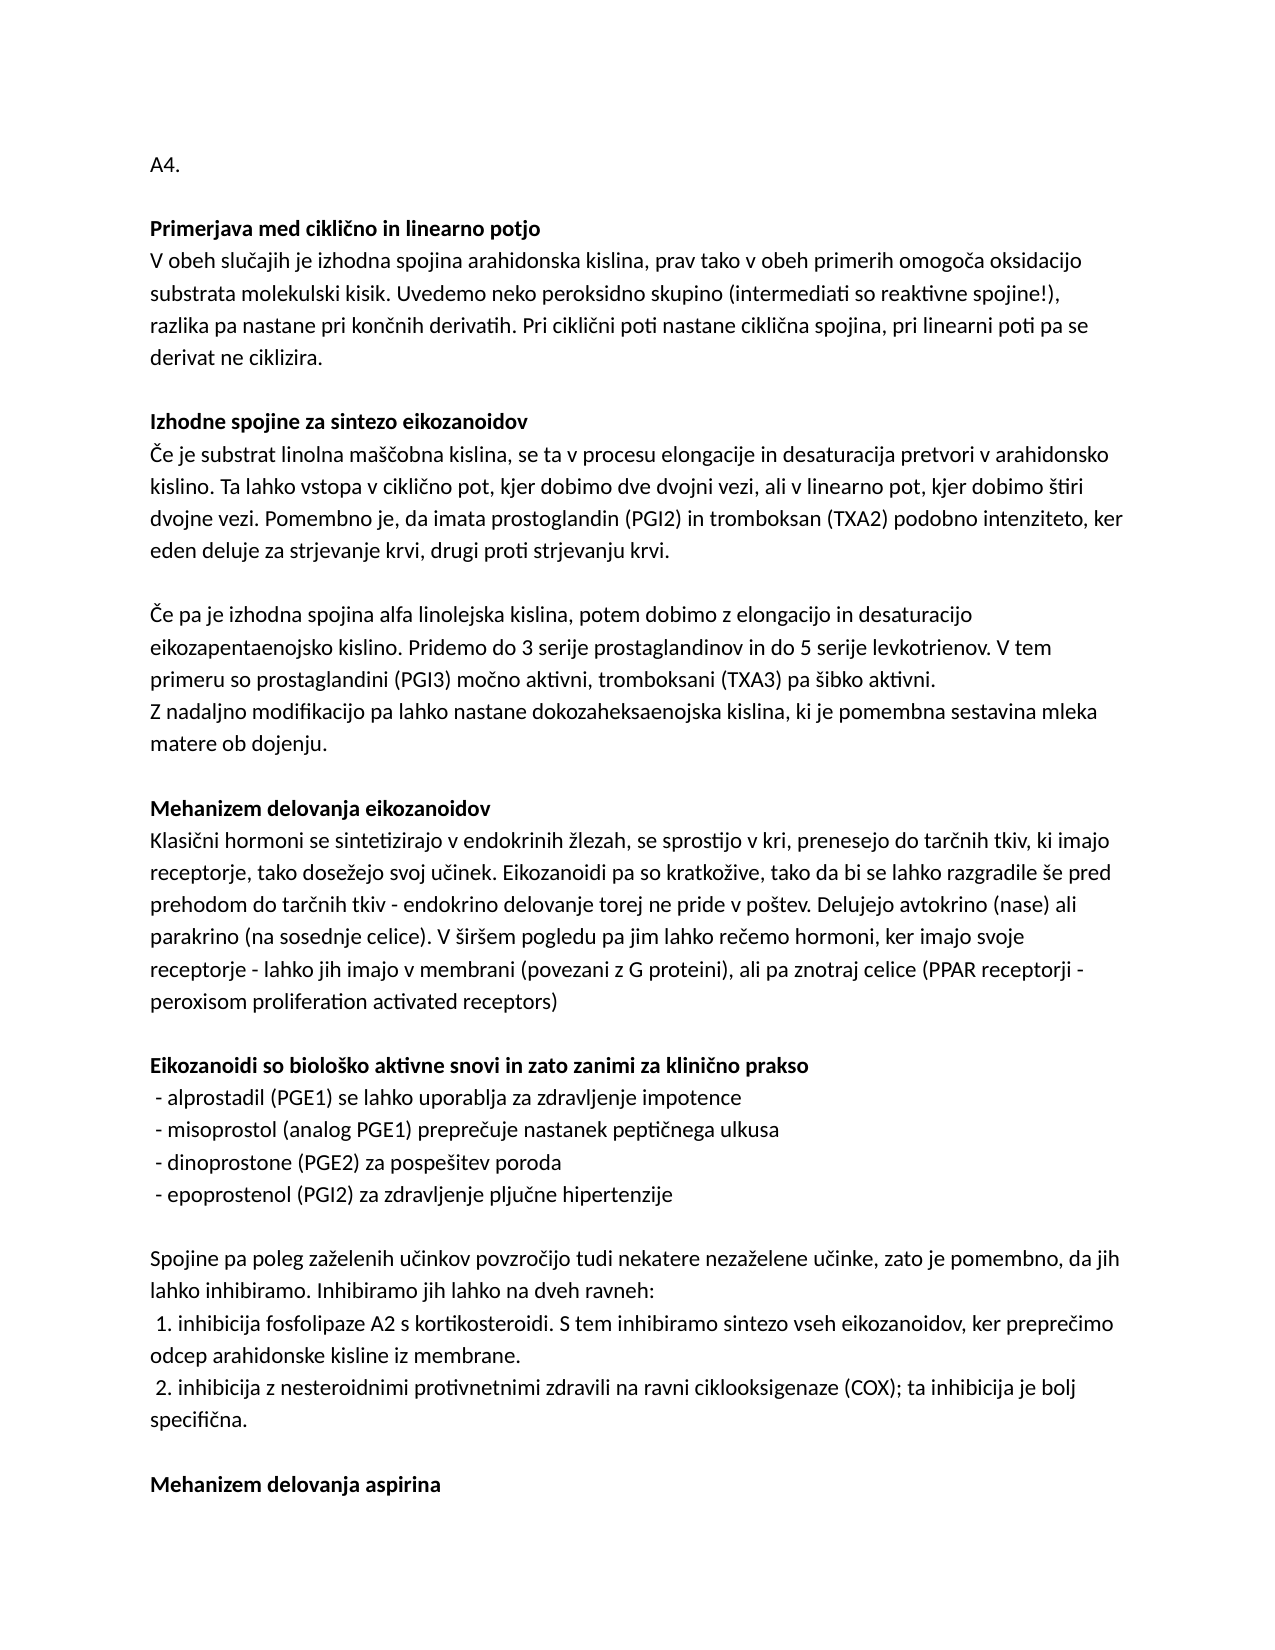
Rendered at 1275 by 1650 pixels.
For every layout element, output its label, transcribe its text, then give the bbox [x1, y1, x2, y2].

text Z nadaljno modifikacijo pa lahko nastane dokozaheksaenojska kislina, ki je pomembna sestavina mleka matere ob dojenju. [150, 697, 1125, 757]
text 2. inhibicija z nesteroidnimi protivnetnimi zdravili na ravni ciklooksigenaze (COX); ta inhibicija je bolj specifična. [150, 1373, 1125, 1433]
text Mehanizem delovanja aspirina [150, 1470, 1125, 1498]
text - misoprostol (analog PGE1) preprečuje nastanek peptičnega ulkusa [150, 1116, 1125, 1144]
text - epoprostenol (PGI2) za zdravljenje pljučne hipertenzije [150, 1180, 1125, 1208]
text Mehanizem delovanja eikozanoidov [150, 794, 1125, 822]
text A4. [150, 150, 1125, 178]
text Če je substrat linolna maščobna kislina, se ta v procesu elongacije in desaturacija pretvori v arahidonsko kislino. Ta lahko vstopa v ciklično pot, kjer dobimo dve dvojni vezi, ali v linearno pot, kjer dobimo štiri dvojne vezi. Pomembno je, da imata prostoglandin (PGI2) in tromboksan (TXA2) podobno intenziteto, ker eden deluje za strjevanje krvi, drugi proti strjevanju krvi. [150, 440, 1125, 564]
text Klasični hormoni se sintetizirajo v endokrinih žlezah, se sprostijo v kri, prenesejo do tarčnih tkiv, ki imajo receptorje, tako dosežejo svoj učinek. Eikozanoidi pa so kratkožive, tako da bi se lahko razgradile še pred prehodom do tarčnih tkiv - endokrino delovanje torej ne pride v poštev. Delujejo avtokrino (nase) ali parakrino (na sosednje celice). V širšem pogledu pa jim lahko rečemo hormoni, ker imajo svoje receptorje - lahko jih imajo v membrani (povezani z G proteini), ali pa znotraj celice (PPAR receptorji - peroxisom proliferation activated receptors) [150, 826, 1125, 1015]
text - dinoprostone (PGE2) za pospešitev poroda [150, 1148, 1125, 1176]
text V obeh slučajih je izhodna spojina arahidonska kislina, prav tako v obeh primerih omogoča oksidacijo substrata molekulski kisik. Uvedemo neko peroksidno skupino (intermediati so reaktivne spojine!), razlika pa nastane pri končnih derivatih. Pri ciklični poti nastane ciklična spojina, pri linearni poti pa se derivat ne ciklizira. [150, 247, 1125, 371]
text Eikozanoidi so biološko aktivne snovi in zato zanimi za klinično prakso [150, 1051, 1125, 1079]
text 1. inhibicija fosfolipaze A2 s kortikosteroidi. S tem inhibiramo sintezo vseh eikozanoidov, ker preprečimo odcep arahidonske kisline iz membrane. [150, 1309, 1125, 1369]
text Če pa je izhodna spojina alfa linolejska kislina, potem dobimo z elongacijo in desaturacijo eikozapentaenojsko kislino. Pridemo do 3 serije prostaglandinov in do 5 serije levkotrienov. V tem primeru so prostaglandini (PGI3) močno aktivni, tromboksani (TXA3) pa šibko aktivni. [150, 601, 1125, 693]
text Izhodne spojine za sintezo eikozanoidov [150, 407, 1125, 436]
text - alprostadil (PGE1) se lahko uporablja za zdravljenje impotence [150, 1083, 1125, 1111]
text Spojine pa poleg zaželenih učinkov povzročijo tudi nekatere nezaželene učinke, zato je pomembno, da jih lahko inhibiramo. Inhibiramo jih lahko na dveh ravneh: [150, 1244, 1125, 1304]
text Primerjava med ciklično in linearno potjo [150, 214, 1125, 242]
